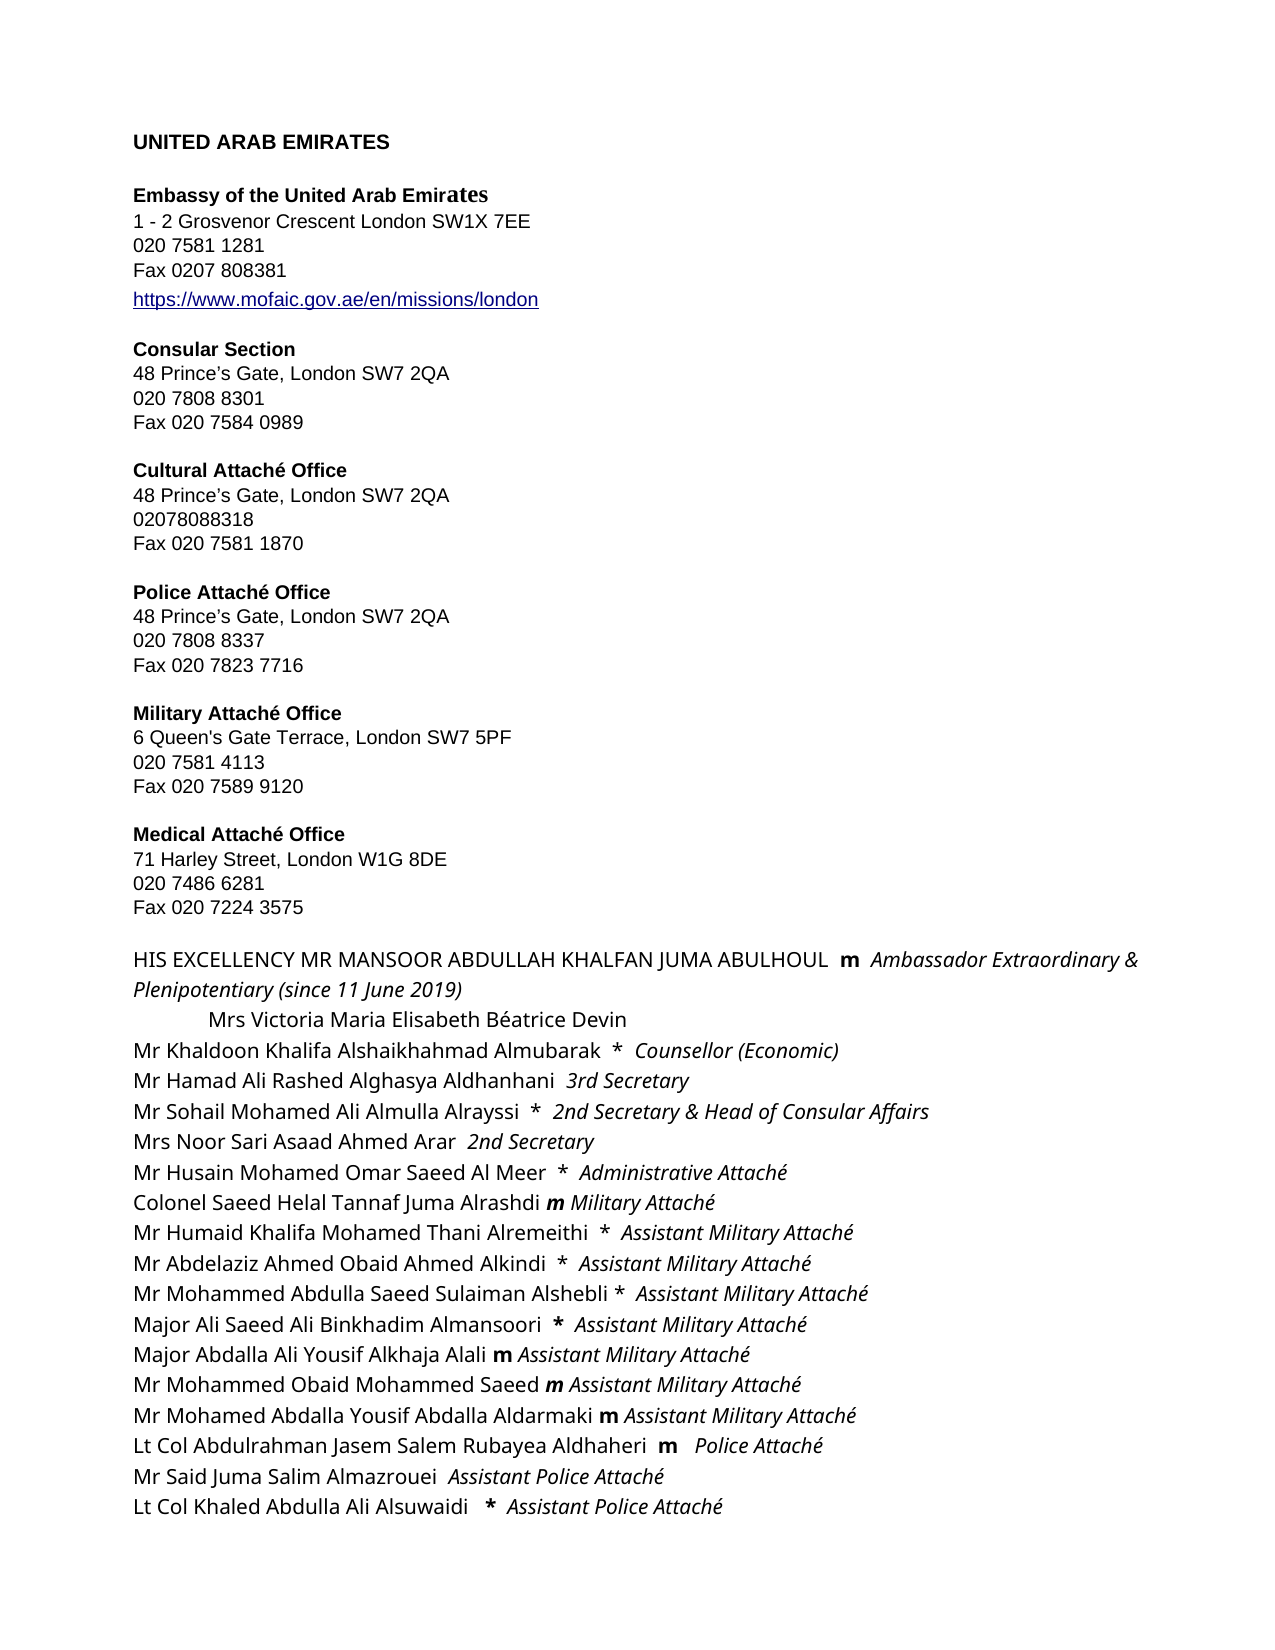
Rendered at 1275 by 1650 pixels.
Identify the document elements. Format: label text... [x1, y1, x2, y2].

text 020 7808 8337 [133, 629, 1181, 652]
text Mr Mohamed Abdalla Yousif Abdalla Aldarmaki m Assistant Military Attaché [133, 1401, 1181, 1429]
text Lt Col Khaled Abdulla Ali Alsuwaidi * Assistant Police Attaché [133, 1492, 1181, 1521]
text Mr Sohail Mohamed Ali Almulla Alrayssi * 2nd Secretary & Head of Consular Affairs [133, 1097, 1181, 1125]
text 020 7581 4113 [133, 751, 1181, 773]
text Fax 020 7581 1870 [133, 532, 1181, 555]
text https://www.mofaic.gov.ae/en/missions/london [133, 283, 1181, 312]
text 020 7486 6281 [133, 872, 1181, 894]
text 48 Prince’s Gate, London SW7 2QA [133, 362, 1181, 385]
text Consular Section [133, 338, 1181, 361]
text Mrs Victoria Maria Elisabeth Béatrice Devin [133, 1006, 1181, 1034]
text 48 Prince’s Gate, London SW7 2QA [133, 605, 1181, 628]
text Fax 020 7589 9120 [133, 775, 1181, 797]
text 48 Prince’s Gate, London SW7 2QA [133, 483, 1181, 506]
text Mr Abdelaziz Ahmed Obaid Ahmed Alkindi * Assistant Military Attaché [133, 1249, 1181, 1277]
text Mr Khaldoon Khalifa Alshaikhahmad Almubarak * Counsellor (Economic) [133, 1036, 1181, 1064]
text Colonel Saeed Helal Tannaf Juma Alrashdi m Military Attaché [133, 1188, 1181, 1216]
text UNITED ARAB EMIRATES [133, 129, 1181, 153]
text Mr Mohammed Obaid Mohammed Saeed m Assistant Military Attaché [133, 1371, 1181, 1399]
text Mr Said Juma Salim Almazrouei Assistant Police Attaché [133, 1462, 1181, 1490]
text Major Ali Saeed Ali Binkhadim Almansoori * Assistant Military Attaché [133, 1310, 1181, 1338]
text Fax 020 7584 0989 [133, 411, 1181, 433]
text Fax 0207 808381 [133, 259, 1181, 281]
text 6 Queen's Gate Terrace, London SW7 5PF [133, 726, 1181, 749]
text Cultural Attaché Office [133, 459, 1181, 482]
text Mr Mohammed Abdulla Saeed Sulaiman Alshebli * Assistant Military Attaché [133, 1279, 1181, 1308]
text 02078088318 [133, 508, 1181, 531]
text 020 7808 8301 [133, 386, 1181, 409]
text Fax 020 7224 3575 [133, 896, 1181, 919]
text Fax 020 7823 7716 [133, 653, 1181, 676]
text Police Attaché Office [133, 581, 1181, 603]
text Mr Husain Mohamed Omar Saeed Al Meer * Administrative Attaché [133, 1158, 1181, 1186]
text Medical Attaché Office [133, 823, 1181, 846]
text 1 - 2 Grosvenor Crescent London SW1X 7EE [133, 210, 1181, 233]
text 71 Harley Street, London W1G 8DE [133, 848, 1181, 870]
text Military Attaché Office [133, 702, 1181, 725]
text 020 7581 1281 [133, 234, 1181, 257]
text Mr Humaid Khalifa Mohamed Thani Alremeithi * Assistant Military Attaché [133, 1218, 1181, 1247]
text Mrs Noor Sari Asaad Ahmed Arar 2nd Secretary [133, 1127, 1181, 1156]
text HIS EXCELLENCY MR MANSOOR ABDULLAH KHALFAN JUMA ABULHOUL m Ambassador Extraordinary & Plenipotentiary (since 11 June 2019) [133, 945, 1181, 1003]
text Major Abdalla Ali Yousif Alkhaja Alali m Assistant Military Attaché [133, 1340, 1181, 1368]
text Embassy of the United Arab Emirates [133, 179, 1181, 208]
text Mr Hamad Ali Rashed Alghasya Aldhanhani 3rd Secretary [133, 1066, 1181, 1095]
text Lt Col Abdulrahman Jasem Salem Rubayea Aldhaheri m Police Attaché [133, 1431, 1181, 1460]
